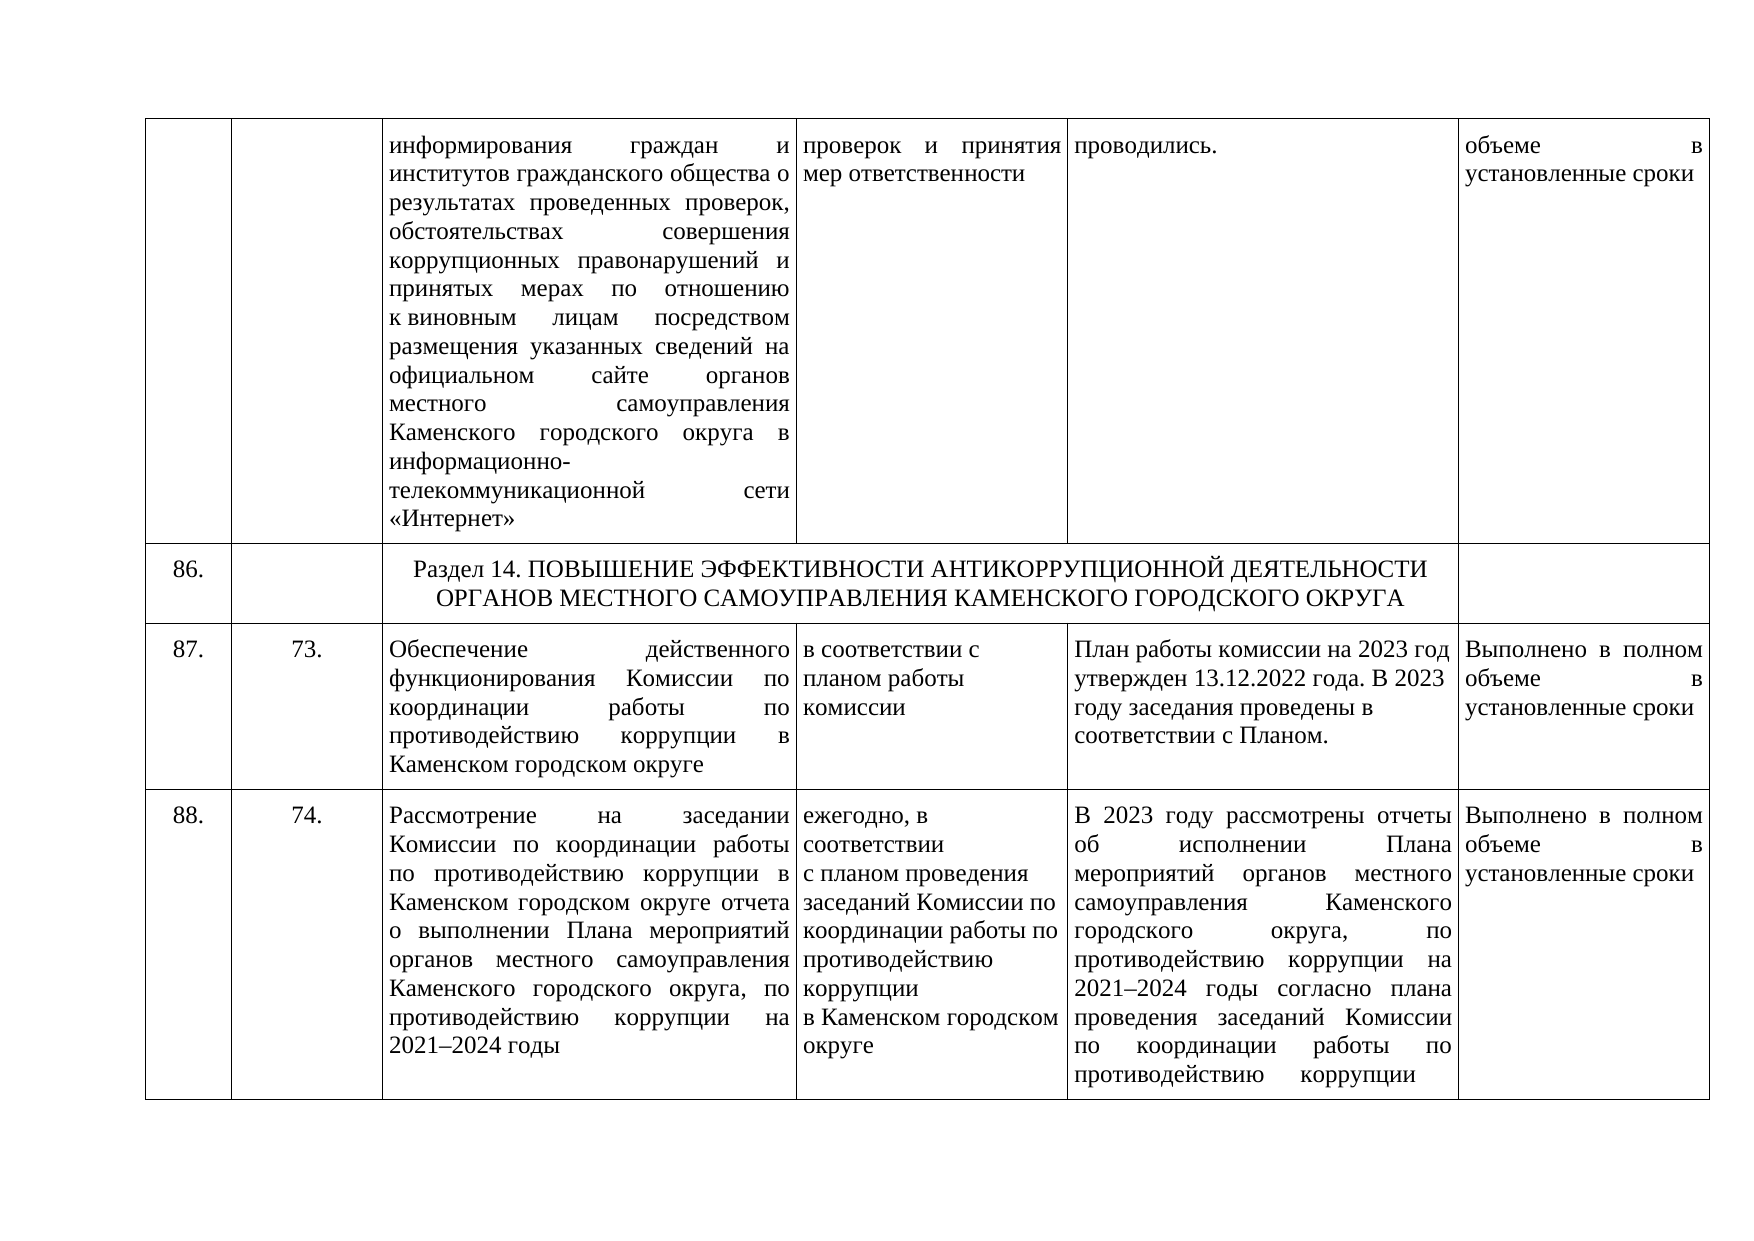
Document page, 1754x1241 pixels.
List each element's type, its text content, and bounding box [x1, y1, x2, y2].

table_cell 87. [146, 624, 231, 789]
table_cell План работы комиссии на 2023 год утвержден 13.12.2022 года. В 2023 году заседания проведены в соответствии с Планом. [1068, 624, 1458, 789]
table_cell [146, 119, 231, 543]
table_cell проводились. [1068, 119, 1458, 543]
table_cell 86. [146, 544, 231, 623]
table_cell 88. [146, 790, 231, 1098]
table_cell Рассмотрение на заседании Комиссии по координации работы по противодействию коррупции в Каменском городском округе отчета о выполнении Плана мероприятий органов местного самоуправления Каменского городского округа, по противодействию коррупции на 2021–2024 годы [383, 790, 796, 1098]
table_cell [1710, 789, 1724, 1098]
table_cell [232, 119, 382, 543]
table_cell объеме в установленные сроки [1459, 119, 1709, 543]
table_cell Обеспечение действенного функционирования Комиссии по координации работы по противодействию коррупции в Каменском городском округе [383, 624, 796, 789]
table_cell [1710, 543, 1724, 623]
table_cell [1710, 118, 1724, 543]
table_cell [1459, 544, 1709, 623]
table_cell 74. [232, 790, 382, 1098]
table_cell в соответствии с планом работы комиссии [797, 624, 1067, 789]
table_cell информирования граждан и институтов гражданского общества о результатах проведенных проверок, обстоятельствах совершения коррупционных правонарушений и принятых мерах по отношению к виновным лицам посредством размещения указанных сведений на официальном сайте органов местного самоуправления Каменского городского округа в информационно-телекоммуникационной сети «Интернет» [383, 119, 796, 543]
table_cell проверок и принятия мер ответственности [797, 119, 1067, 543]
table_cell ежегодно, в соответствии с планом проведения заседаний Комиссии по координации работы по противодействию коррупции в Каменском городском округе [797, 790, 1067, 1098]
table_cell Выполнено в полном объеме в установленные сроки [1459, 624, 1709, 789]
table_cell [1710, 623, 1724, 789]
table_cell 73. [232, 624, 382, 789]
table_cell Раздел 14. ПОВЫШЕНИЕ ЭФФЕКТИВНОСТИ АНТИКОРРУПЦИОННОЙ ДЕЯТЕЛЬНОСТИ ОРГАНОВ МЕСТНОГО САМОУПРАВЛЕНИЯ КАМЕНСКОГО ГОРОДСКОГО ОКРУГА [383, 544, 1458, 623]
table_cell [232, 544, 382, 623]
table_cell В 2023 году рассмотрены отчеты об исполнении Плана мероприятий органов местного самоуправления Каменского городского округа, по противодействию коррупции на 2021–2024 годы согласно плана проведения заседаний Комиссии по координации работы по противодействию коррупции [1068, 790, 1458, 1098]
table_cell Выполнено в полном объеме в установленные сроки [1459, 790, 1709, 1098]
